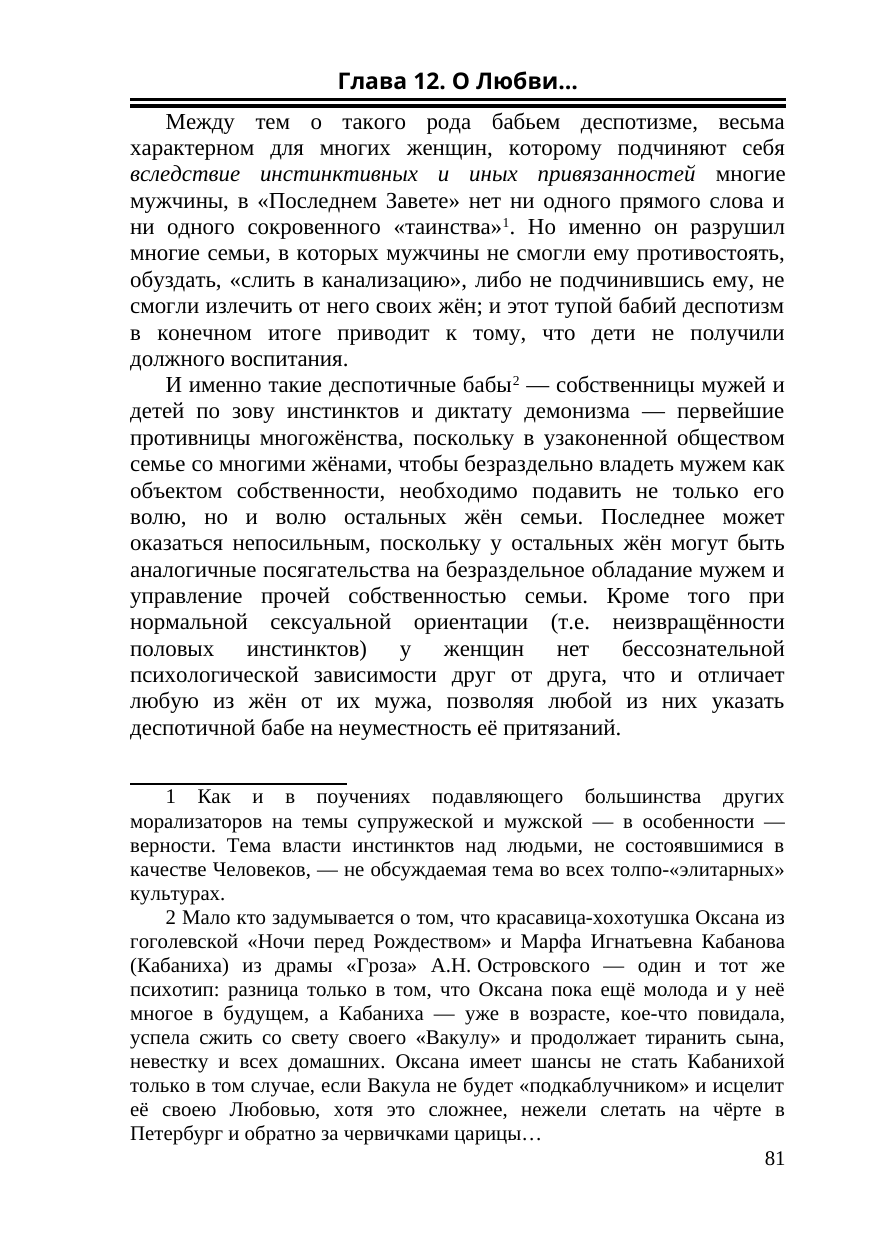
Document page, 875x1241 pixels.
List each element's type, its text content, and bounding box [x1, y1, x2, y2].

text И именно такие деспотичные бабы — собственницы мужей и детей по зову инстинктов и диктату демонизма — первейшие противницы многожёнства, поскольку в узаконенной обществом семье со многими жёнами, чтобы безраздельно владеть мужем как объектом собственности, необходимо подавить не только его волю, но и волю остальных жён семьи. Последнее может оказаться непосильным, поскольку у остальных жён могут быть аналогичные посягательства на безраздельное обладание мужем и управление прочей собственностью семьи. Кроме того при нормальной сексуальной ориентации (т.е. неизвращённости половых инстинктов) у женщин нет бессознательной психологической зависимости друг от друга, что и отличает любую из жён от их мужа, позволяя любой из них указать деспотичной бабе на неуместность её притязаний. [130, 371, 786, 740]
text Как и в поучениях подавляющего большинства других морализаторов на темы супружеской и мужской — в особенности — верности. Тема власти инстинктов над людьми, не состоявшимися в качестве Человеков, — не обсуждаемая тема во всех толпо-«элитарных» культурах. [130, 784, 786, 905]
text Между тем о такого рода бабьем деспотизме, весьма характерном для многих женщин, которому подчиняют себя вследствие инстинктивных и иных привязанностей многие мужчины, в «Последнем Завете» нет ни одного прямого слова и ни одного сокровенного «таинства». Но именно он разрушил многие семьи, в которых мужчины не смогли ему противостоять, обуздать, «слить в канализацию», либо не подчинившись ему, не смогли излечить от него своих жён; и этот тупой бабий деспотизм в конечном итоге приводит к тому, что дети не получили должного воспитания. [130, 108, 786, 371]
text Мало кто задумывается о том, что красавица-хохотушка Оксана из гоголевской «Ночи перед Рождеством» и Марфа Игнатьевна Кабанова (Кабаниха) из драмы «Гроза» А.Н. Островского — один и тот же психотип: разница только в том, что Оксана пока ещё молода и у неё многое в будущем, а Кабаниха — уже в возрасте, кое-что повидала, успела сжить со свету своего «Вакулу» и продолжает тиранить сына, невестку и всех домашних. Оксана имеет шансы не стать Кабанихой только в том случае, если Вакула не будет «подкаблучником» и исцелит её своею Любовью, хотя это сложнее, нежели слетать на чёрте в Петербург и обратно за червичками царицы… [130, 905, 786, 1145]
